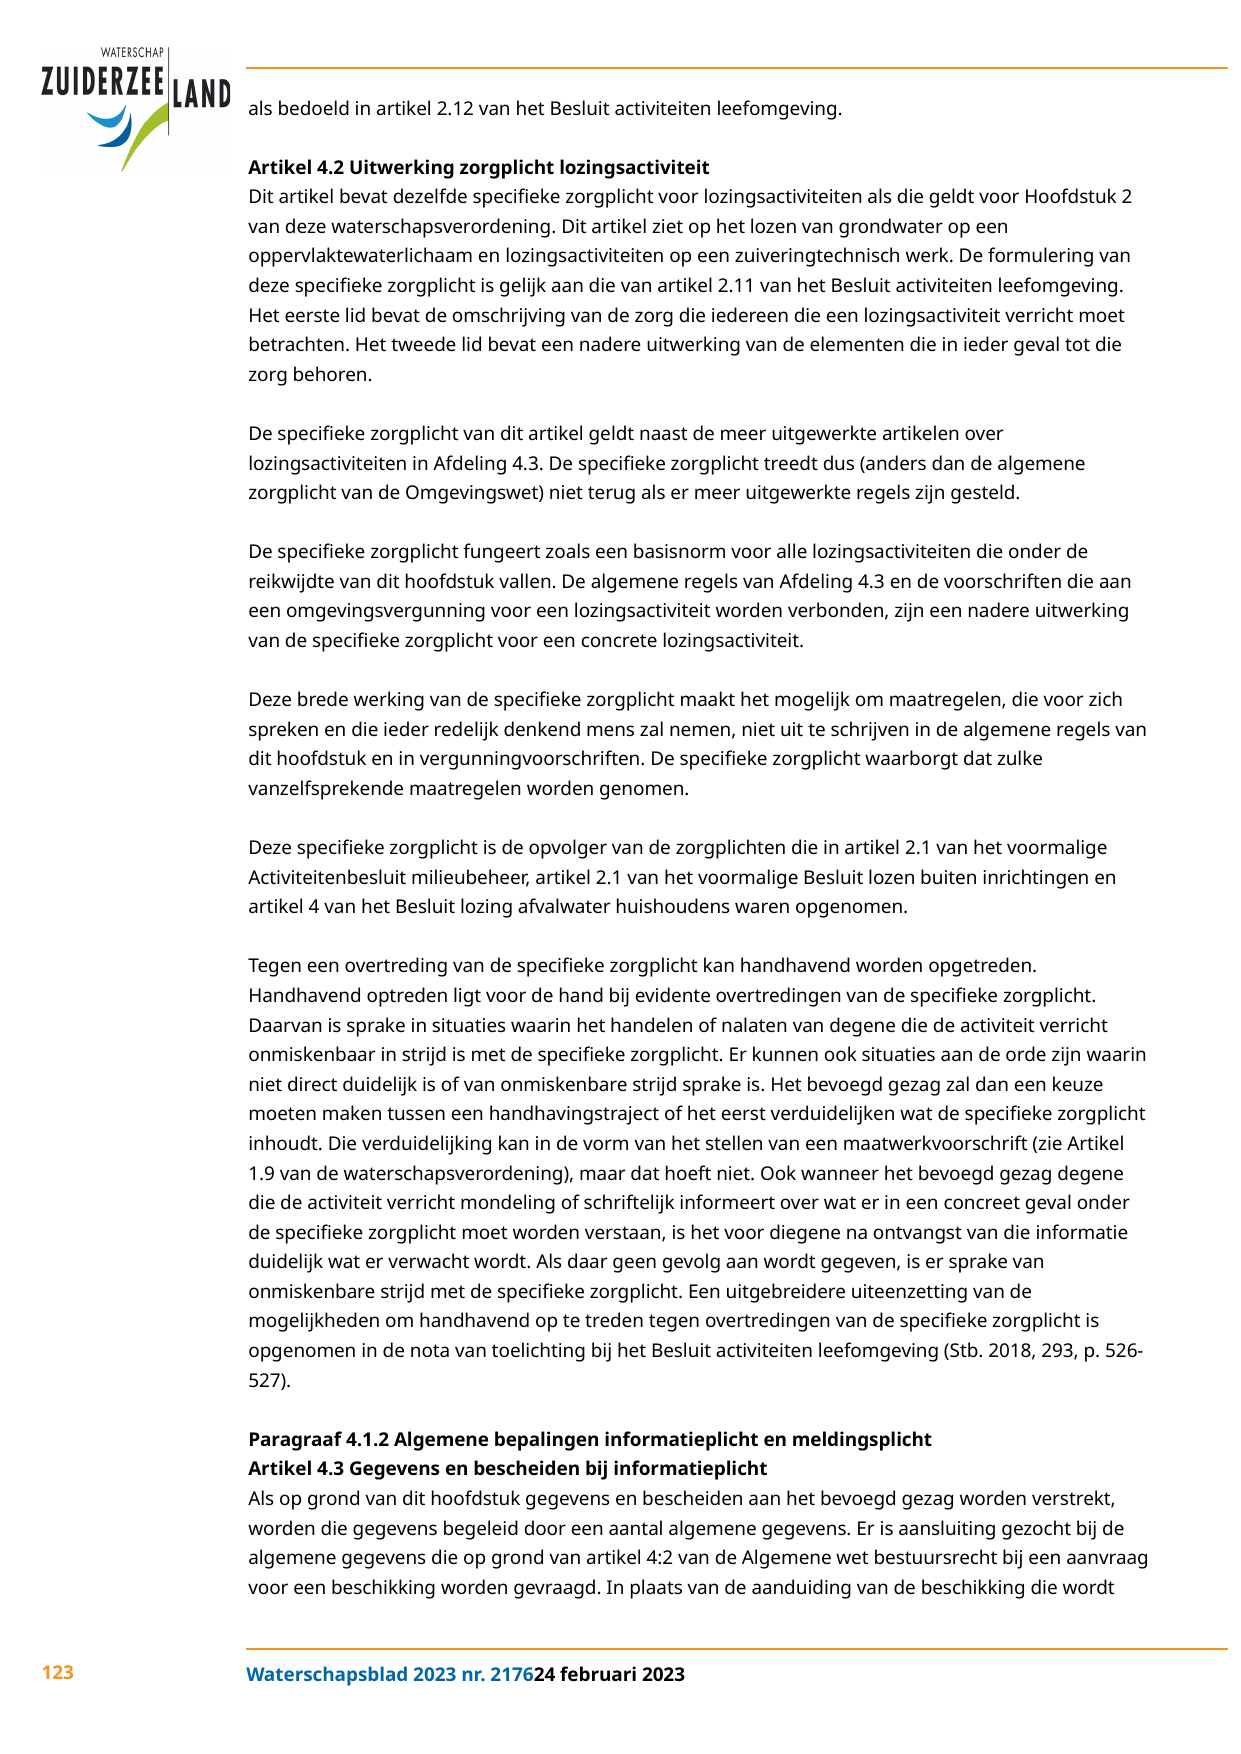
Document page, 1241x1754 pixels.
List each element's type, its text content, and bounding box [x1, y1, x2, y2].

text Paragraaf 4.1.2 Algemene bepalingen informatieplicht en meldingsplicht [248, 1426, 1152, 1452]
text als bedoeld in artikel 2.12 van het Besluit activiteiten leefomgeving. [248, 95, 1152, 121]
text Deze specifieke zorgplicht is de opvolger van de zorgplichten die in artikel 2.1 van het voormalige Activiteitenbesluit milieubeheer, artikel 2.1 van het voormalige Besluit lozen buiten inrichtingen en artikel 4 van het Besluit lozing afvalwater huishoudens waren opgenomen. [248, 834, 1152, 919]
text Artikel 4.3 Gegevens en bescheiden bij informatieplicht [248, 1456, 1152, 1481]
text Artikel 4.2 Uitwerking zorgplicht lozingsactiviteit [248, 154, 1152, 180]
text Tegen een overtreding van de specifieke zorgplicht kan handhavend worden opgetreden. Handhavend optreden ligt voor de hand bij evidente overtredingen van de specifieke zorgplicht. Daarvan is sprake in situaties waarin het handelen of nalaten van degene die de activiteit verricht onmiskenbaar in strijd is met de specifieke zorgplicht. Er kunnen ook situaties aan de orde zijn waarin niet direct duidelijk is of van onmiskenbare strijd sprake is. Het bevoegd gezag zal dan een keuze moeten maken tussen een handhavingstraject of het eerst verduidelijken wat de specifieke zorgplicht inhoudt. Die verduidelijking kan in de vorm van het stellen van een maatwerkvoorschrift (zie Artikel 1.9 van de waterschapsverordening), maar dat hoeft niet. Ook wanneer het bevoegd gezag degene die de activiteit verricht mondeling of schriftelijk informeert over wat er in een concreet geval onder de specifieke zorgplicht moet worden verstaan, is het voor diegene na ontvangst van die informatie duidelijk wat er verwacht wordt. Als daar geen gevolg aan wordt gegeven, is er sprake van onmiskenbare strijd met de specifieke zorgplicht. Een uitgebreidere uiteenzetting van de mogelijkheden om handhavend op te treden tegen overtredingen van de specifieke zorgplicht is opgenomen in de nota van toelichting bij het Besluit activiteiten leefomgeving (Stb. 2018, 293, p. 526-527). [248, 953, 1152, 1393]
text De specifieke zorgplicht fungeert zoals een basisnorm voor alle lozingsactiviteiten die onder de reikwijdte van dit hoofdstuk vallen. De algemene regels van Afdeling 4.3 en de voorschriften die aan een omgevingsvergunning voor een lozingsactiviteit worden verbonden, zijn een nadere uitwerking van de specifieke zorgplicht voor een concrete lozingsactiviteit. [248, 538, 1152, 653]
picture [41, 47, 231, 172]
text Deze brede werking van de specifieke zorgplicht maakt het mogelijk om maatregelen, die voor zich spreken en die ieder redelijk denkend mens zal nemen, niet uit te schrijven in de algemene regels van dit hoofdstuk en in vergunningvoorschriften. De specifieke zorgplicht waarborgt dat zulke vanzelfsprekende maatregelen worden genomen. [248, 686, 1152, 801]
text Als op grond van dit hoofdstuk gegevens en bescheiden aan het bevoegd gezag worden verstrekt, worden die gegevens begeleid door een aantal algemene gegevens. Er is aansluiting gezocht bij de algemene gegevens die op grond van artikel 4:2 van de Algemene wet bestuursrecht bij een aanvraag voor een beschikking worden gevraagd. In plaats van de aanduiding van de beschikking die wordt [248, 1485, 1152, 1600]
text De specifieke zorgplicht van dit artikel geldt naast de meer uitgewerkte artikelen over lozingsactiviteiten in Afdeling 4.3. De specifieke zorgplicht treedt dus (anders dan de algemene zorgplicht van de Omgevingswet) niet terug als er meer uitgewerkte regels zijn gesteld. [248, 420, 1152, 505]
text Dit artikel bevat dezelfde specifieke zorgplicht voor lozingsactiviteiten als die geldt voor Hoofdstuk 2 van deze waterschapsverordening. Dit artikel ziet op het lozen van grondwater op een oppervlaktewaterlichaam en lozingsactiviteiten op een zuiveringtechnisch werk. De formulering van deze specifieke zorgplicht is gelijk aan die van artikel 2.11 van het Besluit activiteiten leefomgeving. Het eerste lid bevat de omschrijving van de zorg die iedereen die een lozingsactiviteit verricht moet betrachten. Het tweede lid bevat een nadere uitwerking van de elementen die in ieder geval tot die zorg behoren. [248, 183, 1152, 387]
